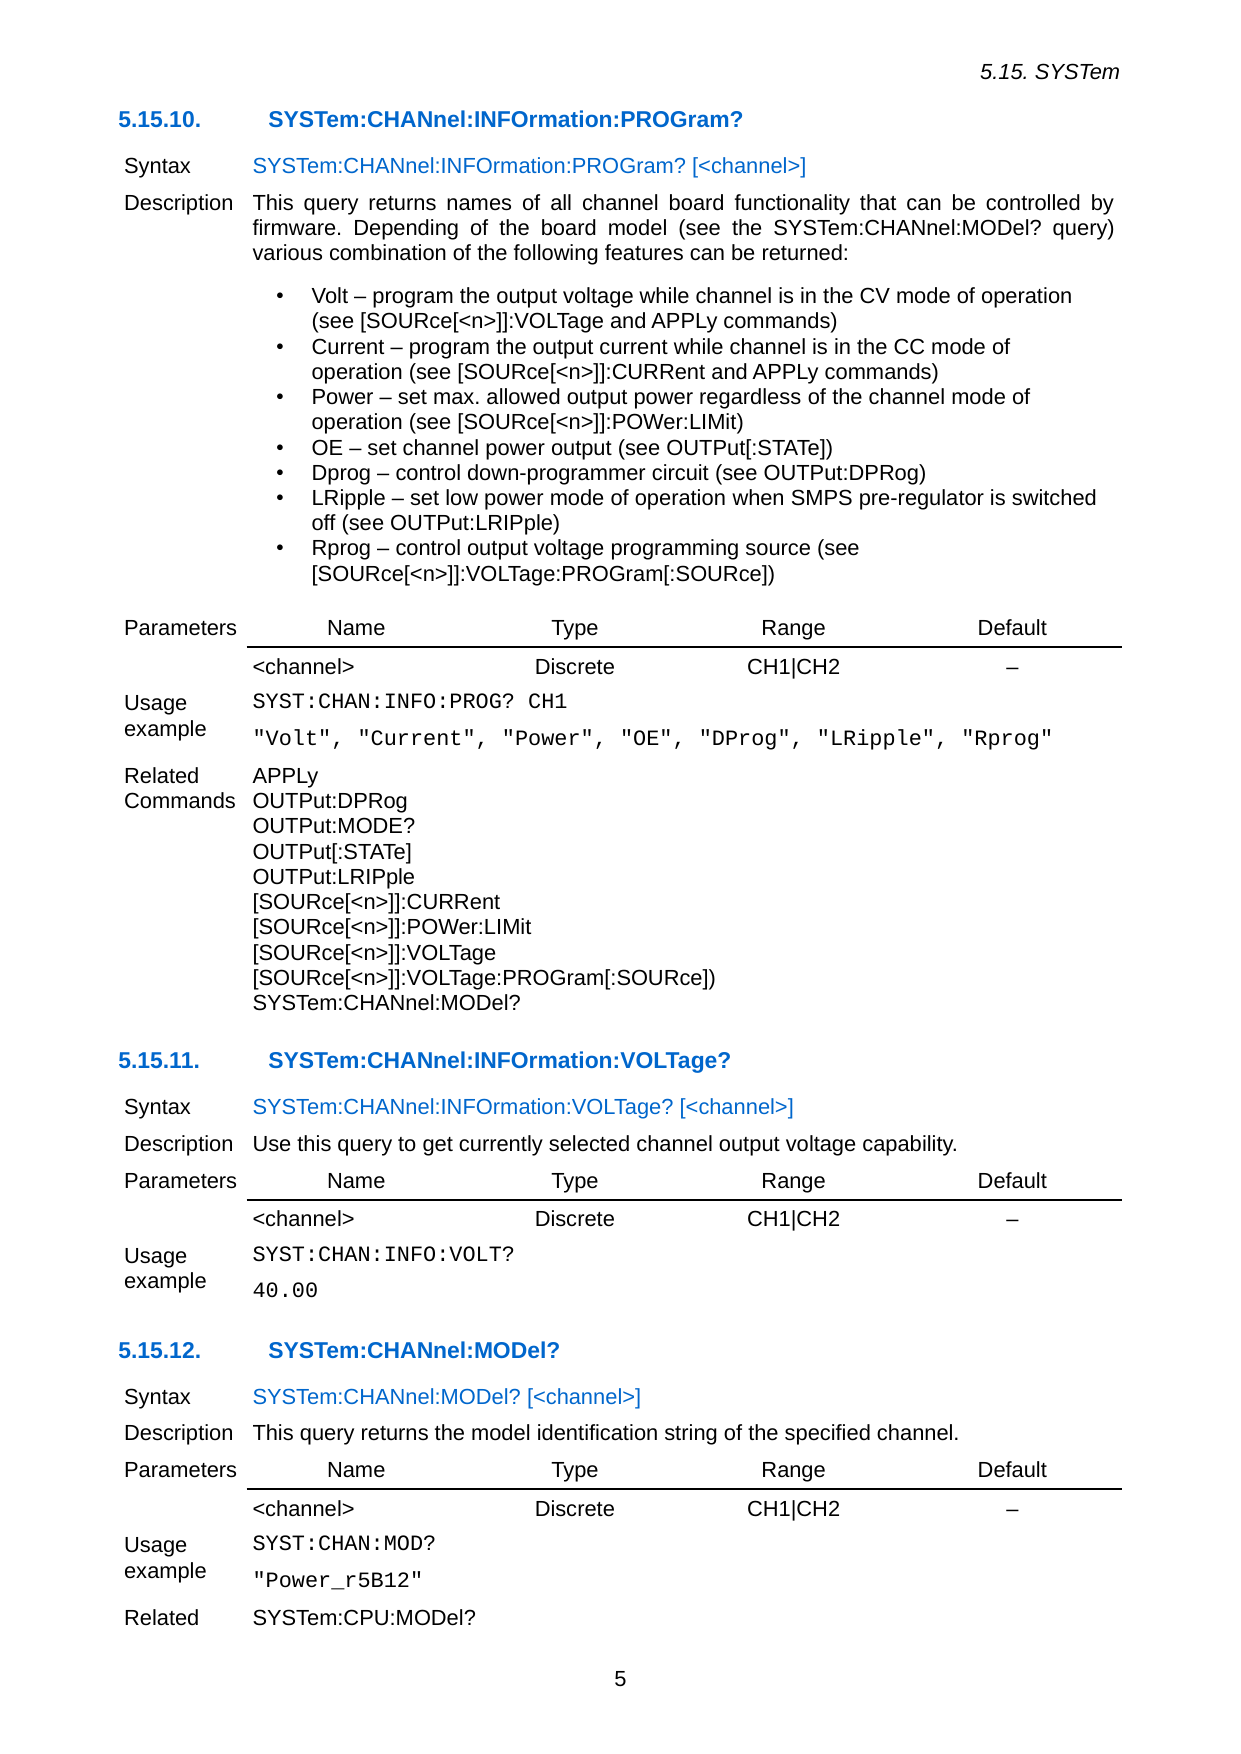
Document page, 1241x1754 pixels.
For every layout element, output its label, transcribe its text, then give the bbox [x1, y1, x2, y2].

table_cell Description [118, 184, 247, 609]
table_cell APPLy OUTPut:DPRog OUTPut:MODE? OUTPut[:STATe] OUTPut:LRIPple [SOURce[<n>]]:CURRent [SOURce[<n>]]:POWer:LIMit [SOURce[<n>]]:VOLTage [SOURce[<n>]]:VOLTage:PROGram[:SOURce]) SYSTem:CHANnel:MODel? [247, 757, 1122, 1021]
table_cell Description [118, 1125, 247, 1162]
table_cell – [903, 1490, 1122, 1527]
table_cell – [903, 648, 1122, 684]
table_cell Usage example [118, 685, 247, 757]
table_header SYSTem:CHANnel:INFOrmation:VOLTage? [<channel>] [247, 1089, 1122, 1125]
table_cell Parameters [118, 609, 247, 684]
table_cell <channel> [247, 648, 465, 684]
table_cell Related Commands [118, 757, 247, 1021]
table_cell Type [465, 609, 684, 646]
table_cell Range [684, 609, 903, 646]
table_cell This query returns names of all channel board functionality that can be controlled by firmware. Depending of the board model (see the SYSTem:CHANnel:MODel? query) various combination of the following features can be returned: Volt – program the output voltage while channel is in the CV mode of operation (see [SOURce[<n>]]:VOLTage and APPLy commands) Current – program the output current while channel is in the CC mode of operation (see [SOURce[<n>]]:CURRent and APPLy commands) Power – set max. allowed output power regardless of the channel mode of operation (see [SOURce[<n>]]:POWer:LIMit) OE – set channel power output (see OUTPut[:STATe]) Dprog – control down-programmer circuit (see OUTPut:DPRog) LRipple – set low power mode of operation when SMPS pre-regulator is switched off (see OUTPut:LRIPple) Rprog – control output voltage programming source (see [SOURce[<n>]]:VOLTage:PROGram[:SOURce]) [247, 184, 1122, 609]
table_cell Name [247, 1162, 465, 1198]
table_cell Default [903, 609, 1122, 646]
table_cell Use this query to get currently selected channel output voltage capability. [247, 1125, 1122, 1162]
table_header Syntax [118, 1378, 247, 1414]
table_cell Type [465, 1451, 684, 1488]
table_cell Name [247, 1451, 465, 1488]
table_cell Type [465, 1162, 684, 1198]
table_cell Usage example [118, 1237, 247, 1310]
table_cell Discrete [465, 648, 684, 684]
table_cell CH1|CH2 [684, 1490, 903, 1527]
table_cell Range [684, 1162, 903, 1198]
table_cell SYST:CHAN:INFO:PROG? CH1 "Volt", "Current", "Power", "OE", "DProg", "LRipple", "Rprog" [247, 685, 1122, 757]
table_cell SYSTem:CPU:MODel? [247, 1599, 1122, 1636]
table_cell SYST:CHAN:INFO:VOLT? 40.00 [247, 1237, 1122, 1310]
table_cell Discrete [465, 1201, 684, 1237]
subtitle SYSTem:CHANnel:INFOrmation:PROGram? [118, 106, 1122, 133]
table_cell This query returns the model identification string of the specified channel. [247, 1415, 1122, 1451]
table_cell SYST:CHAN:MOD? "Power_r5B12" [247, 1527, 1122, 1599]
subtitle SYSTem:CHANnel:INFOrmation:VOLTage? [118, 1047, 1122, 1074]
table_header SYSTem:CHANnel:INFOrmation:PROGram? [<channel>] [247, 148, 1122, 184]
table_header Syntax [118, 148, 247, 184]
table_cell Default [903, 1162, 1122, 1198]
table_cell Range [684, 1451, 903, 1488]
table_cell Name [247, 609, 465, 646]
table_cell CH1|CH2 [684, 1201, 903, 1237]
table_cell Discrete [465, 1490, 684, 1527]
subtitle SYSTem:CHANnel:MODel? [118, 1337, 1122, 1363]
table_cell Description [118, 1415, 247, 1451]
table_cell Parameters [118, 1451, 247, 1527]
table_cell – [903, 1201, 1122, 1237]
table_cell Parameters [118, 1162, 247, 1237]
table_cell Related [118, 1599, 247, 1636]
table_cell Usage example [118, 1527, 247, 1599]
table_header Syntax [118, 1089, 247, 1125]
table_cell <channel> [247, 1490, 465, 1527]
table_cell CH1|CH2 [684, 648, 903, 684]
table_header SYSTem:CHANnel:MODel? [<channel>] [247, 1378, 1122, 1414]
table_cell <channel> [247, 1201, 465, 1237]
table_cell Default [903, 1451, 1122, 1488]
